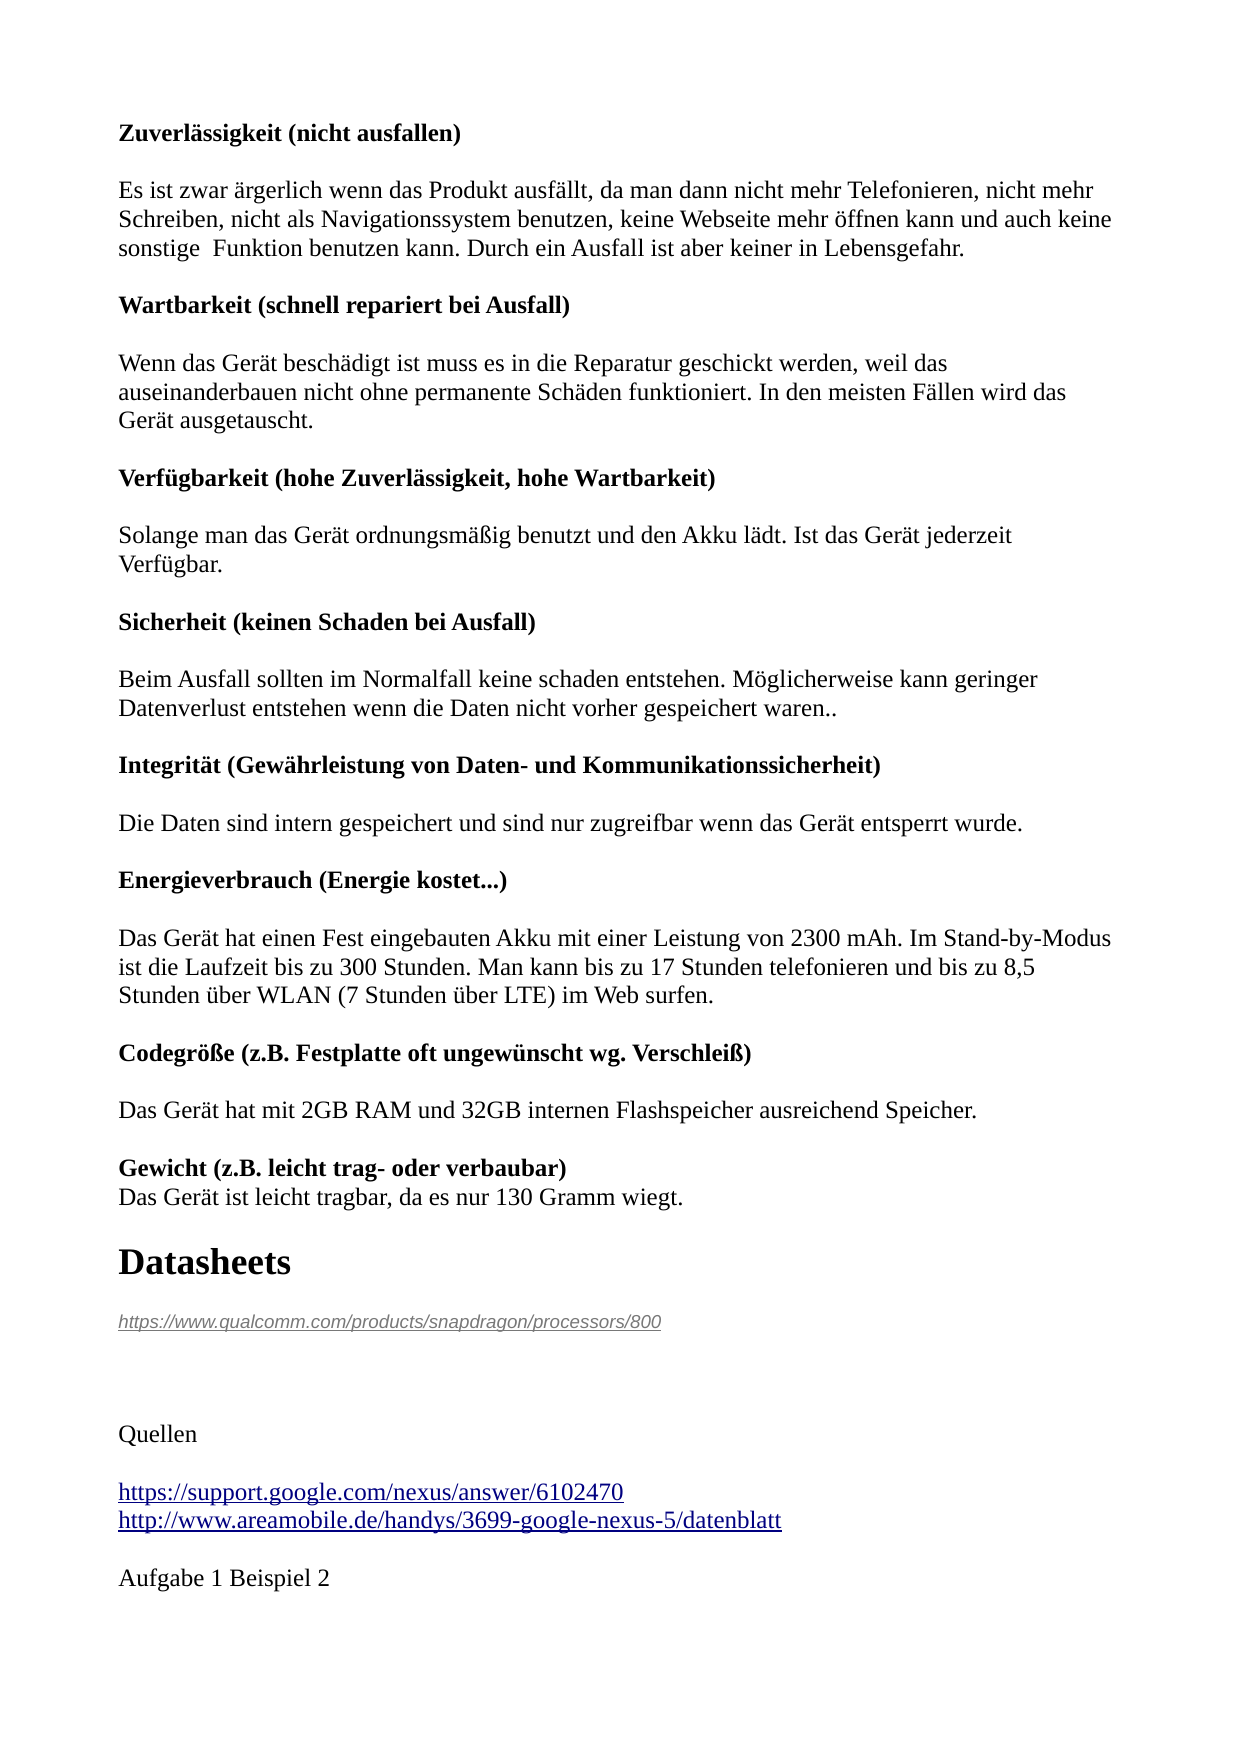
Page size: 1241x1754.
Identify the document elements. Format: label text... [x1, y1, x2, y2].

text Die Daten sind intern gespeichert und sind nur zugreifbar wenn das Gerät entsperrt wurde. [118, 808, 1122, 837]
text Solange man das Gerät ordnungsmäßig benutzt und den Akku lädt. Ist das Gerät jederzeit Verfügbar. [118, 521, 1122, 578]
text Beim Ausfall sollten im Normalfall keine schaden entstehen. Möglicherweise kann geringer Datenverlust entstehen wenn die Daten nicht vorher gespeichert waren.. [118, 664, 1122, 722]
text Wartbarkeit (schnell repariert bei Ausfall) [118, 291, 1122, 319]
text Integrität (Gewährleistung von Daten- und Kommunikationssicherheit) [118, 751, 1122, 779]
text Quellen [118, 1419, 1122, 1448]
text Das Gerät hat mit 2GB RAM und 32GB internen Flashspeicher ausreichend Speicher. [118, 1096, 1122, 1124]
text Gewicht (z.B. leicht trag- oder verbaubar) [118, 1153, 1122, 1182]
text Es ist zwar ärgerlich wenn das Produkt ausfällt, da man dann nicht mehr Telefonieren, nicht mehr Schreiben, nicht als Navigationssystem benutzen, keine Webseite mehr öffnen kann und auch keine sonstige Funktion benutzen kann. Durch ein Ausfall ist aber keiner in Lebensgefahr. [118, 176, 1122, 262]
text Aufgabe 1 Beispiel 2 [118, 1563, 1122, 1592]
text Wenn das Gerät beschädigt ist muss es in die Reparatur geschickt werden, weil das auseinanderbauen nicht ohne permanente Schäden funktioniert. In den meisten Fällen wird das Gerät ausgetauscht. [118, 348, 1122, 434]
text Codegröße (z.B. Festplatte oft ungewünscht wg. Verschleiß) [118, 1038, 1122, 1067]
text https://support.google.com/nexus/answer/6102470 [118, 1477, 1122, 1505]
text Das Gerät hat einen Fest eingebauten Akku mit einer Leistung von 2300 mAh. Im Stand-by-Modus ist die Laufzeit bis zu 300 Stunden. Man kann bis zu 17 Stunden telefonieren und bis zu 8,5 Stunden über WLAN (7 Stunden über LTE) im Web surfen. [118, 923, 1122, 1009]
text Sicherheit (keinen Schaden bei Ausfall) [118, 607, 1122, 636]
text Energieverbrauch (Energie kostet...) [118, 866, 1122, 894]
text Datasheets [118, 1239, 1122, 1282]
text Zuverlässigkeit (nicht ausfallen) [118, 118, 1122, 147]
text https://www.qualcomm.com/products/snapdragon/processors/800 [118, 1311, 1122, 1333]
text Verfügbarkeit (hohe Zuverlässigkeit, hohe Wartbarkeit) [118, 463, 1122, 492]
text Das Gerät ist leicht tragbar, da es nur 130 Gramm wiegt. [118, 1182, 1122, 1211]
text http://www.areamobile.de/handys/3699-google-nexus-5/datenblatt [118, 1505, 1122, 1534]
